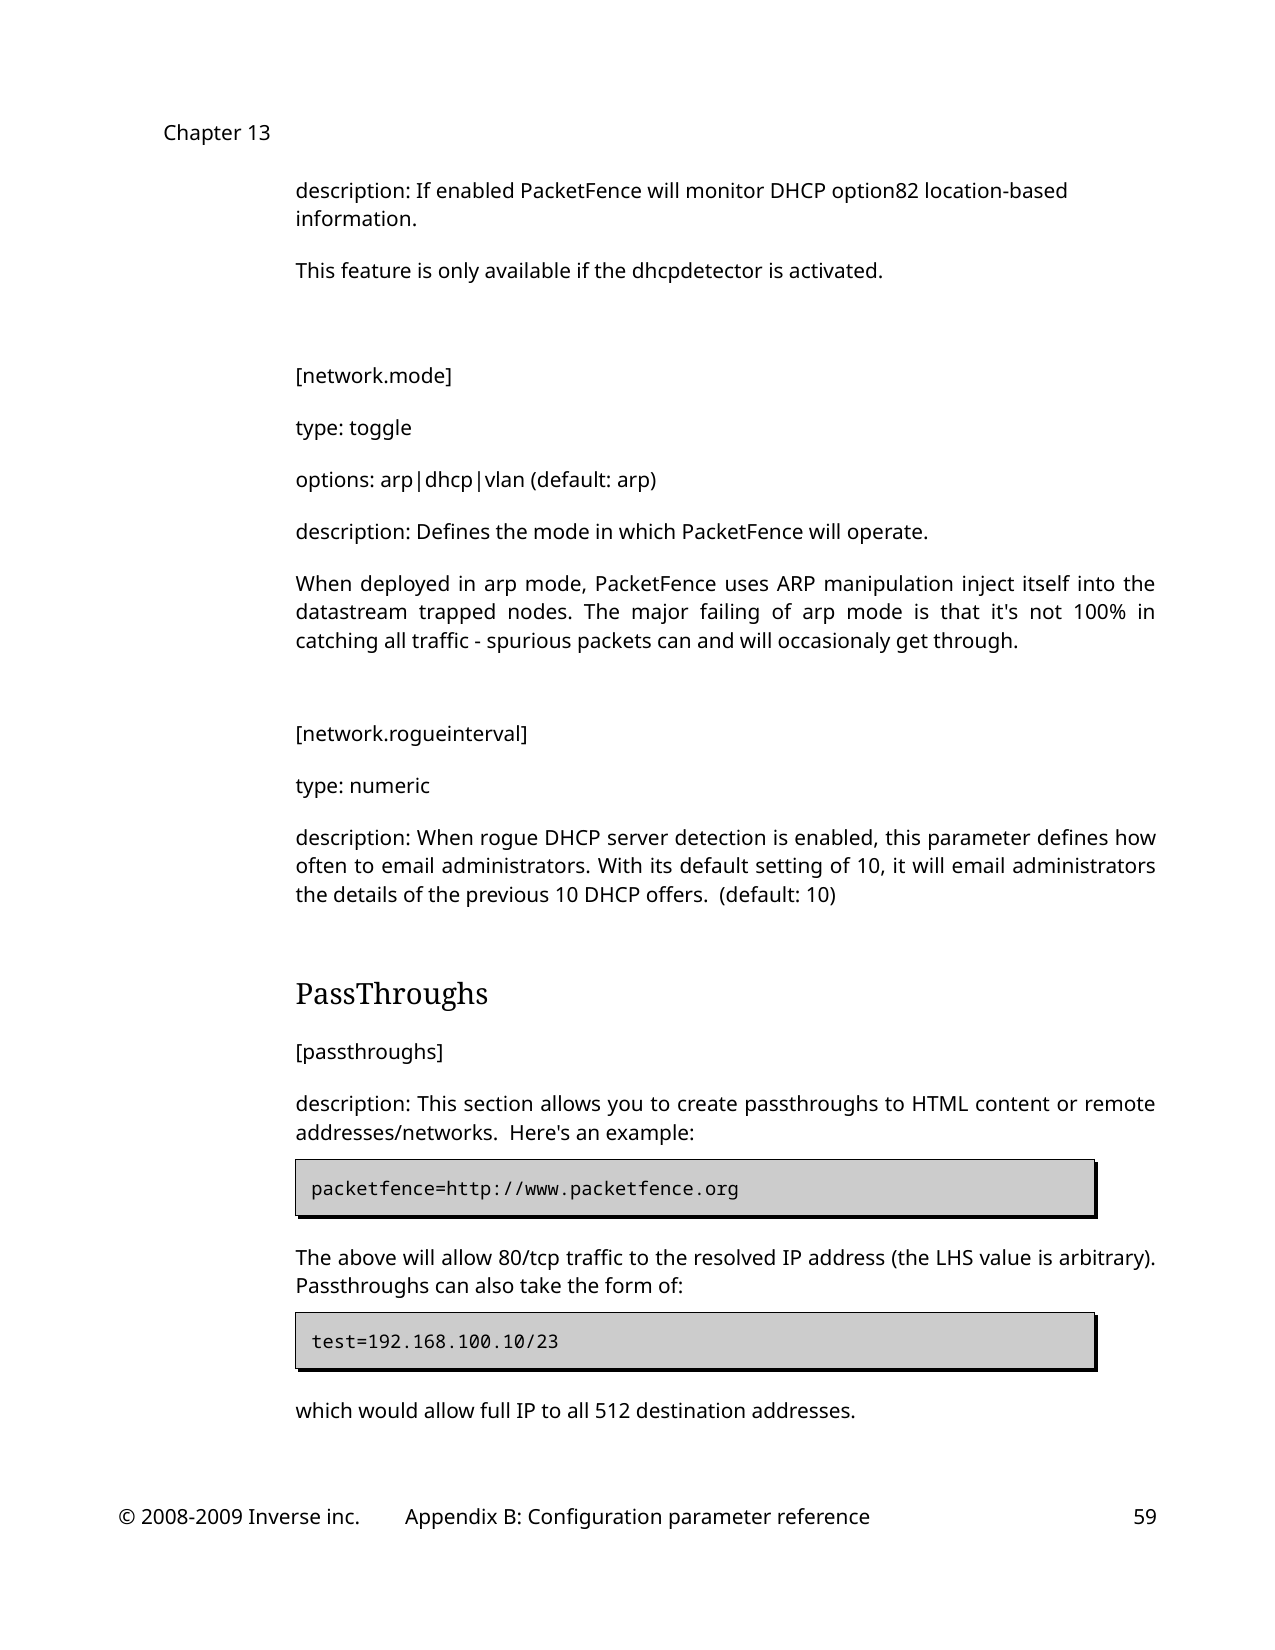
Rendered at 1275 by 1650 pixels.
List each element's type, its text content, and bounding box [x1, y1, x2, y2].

text type: toggle [295, 413, 1157, 441]
text When deployed in arp mode, PacketFence uses ARP manipulation inject itself into the datastream trapped nodes. The major failing of arp mode is that it's not 100% in catching all traffic - spurious packets can and will occasionaly get through. [295, 569, 1157, 654]
text [network.mode] [295, 361, 1157, 389]
text type: numeric [295, 771, 1157, 799]
text [network.rogueinterval] [295, 719, 1157, 747]
text which would allow full IP to all 512 destination addresses. [295, 1396, 1157, 1424]
text options: arp|dhcp|vlan (default: arp) [295, 465, 1157, 493]
text This feature is only available if the dhcpdetector is activated. [295, 257, 1157, 285]
subtitle PassThroughs [295, 973, 1157, 1013]
text The above will allow 80/tcp traffic to the resolved IP address (the LHS value is arbitrary). Passthroughs can also take the form of: [295, 1243, 1157, 1299]
text test=192.168.100.10/23 [296, 1313, 1094, 1368]
text description: Defines the mode in which PacketFence will operate. [295, 517, 1157, 545]
text packetfence=http://www.packetfence.org [296, 1160, 1094, 1215]
text description: When rogue DHCP server detection is enabled, this parameter defines how often to email administrators. With its default setting of 10, it will email administrators the details of the previous 10 DHCP offers. (default: 10) [295, 823, 1157, 908]
text [passthroughs] [295, 1037, 1157, 1066]
text description: This section allows you to create passthroughs to HTML content or remote addresses/networks. Here's an example: [295, 1089, 1157, 1146]
text description: If enabled PacketFence will monitor DHCP option82 location-based information. [295, 176, 1157, 233]
